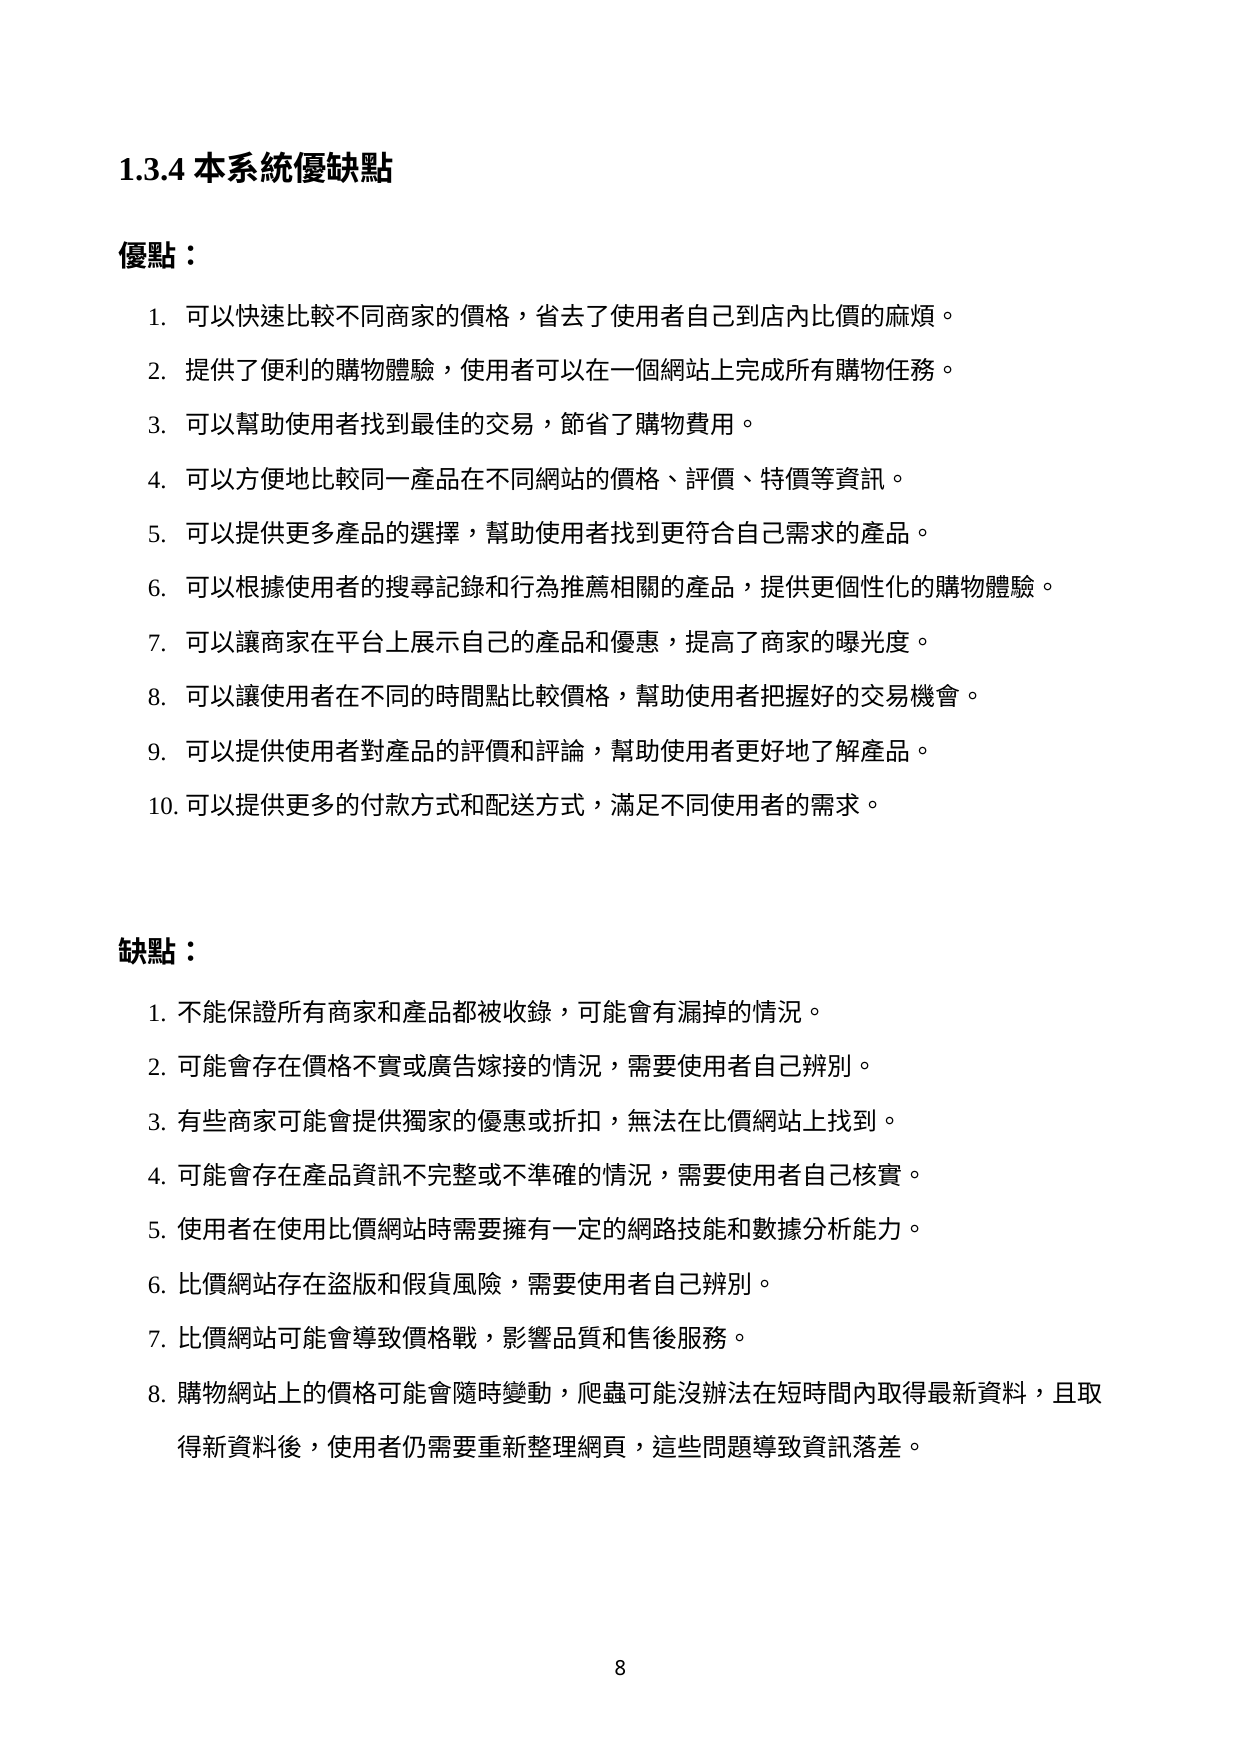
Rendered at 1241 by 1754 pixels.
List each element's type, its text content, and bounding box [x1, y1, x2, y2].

list 可以方便地比較同一產品在不同網站的價格、評價、特價等資訊。 [148, 459, 1122, 495]
list 可能會存在產品資訊不完整或不準確的情況，需要使用者自己核實。 [148, 1156, 1122, 1192]
list 可以提供更多的付款方式和配送方式，滿足不同使用者的需求。 [148, 785, 1122, 822]
text 優點： [118, 233, 1122, 275]
list 不能保證所有商家和產品都被收錄，可能會有漏掉的情況。 [148, 992, 1122, 1029]
list 可以快速比較不同商家的價格，省去了使用者自己到店內比價的麻煩。 [148, 296, 1122, 332]
list 比價網站可能會導致價格戰，影響品質和售後服務。 [148, 1319, 1122, 1355]
list 可以根據使用者的搜尋記錄和行為推薦相關的產品，提供更個性化的購物體驗。 [148, 568, 1122, 604]
list 購物網站上的價格可能會隨時變動，爬蟲可能沒辦法在短時間內取得最新資料，且取得新資料後，使用者仍需要重新整理網頁，這些問題導致資訊落差。 [148, 1373, 1122, 1464]
text 缺點： [118, 929, 1122, 971]
list 有些商家可能會提供獨家的優惠或折扣，無法在比價網站上找到。 [148, 1101, 1122, 1137]
list 可以讓商家在平台上展示自己的產品和優惠，提高了商家的曝光度。 [148, 622, 1122, 658]
list 可以提供使用者對產品的評價和評論，幫助使用者更好地了解產品。 [148, 731, 1122, 767]
list 可能會存在價格不實或廣告嫁接的情況，需要使用者自己辨別。 [148, 1047, 1122, 1083]
list 可以讓使用者在不同的時間點比較價格，幫助使用者把握好的交易機會。 [148, 677, 1122, 713]
list 可以提供更多產品的選擇，幫助使用者找到更符合自己需求的產品。 [148, 513, 1122, 550]
list 可以幫助使用者找到最佳的交易，節省了購物費用。 [148, 405, 1122, 441]
list 比價網站存在盜版和假貨風險，需要使用者自己辨別。 [148, 1264, 1122, 1301]
subtitle 1.3.4 本系統優缺點 [118, 142, 1122, 190]
list 提供了便利的購物體驗，使用者可以在一個網站上完成所有購物任務。 [148, 350, 1122, 387]
list 使用者在使用比價網站時需要擁有一定的網路技能和數據分析能力。 [148, 1210, 1122, 1246]
